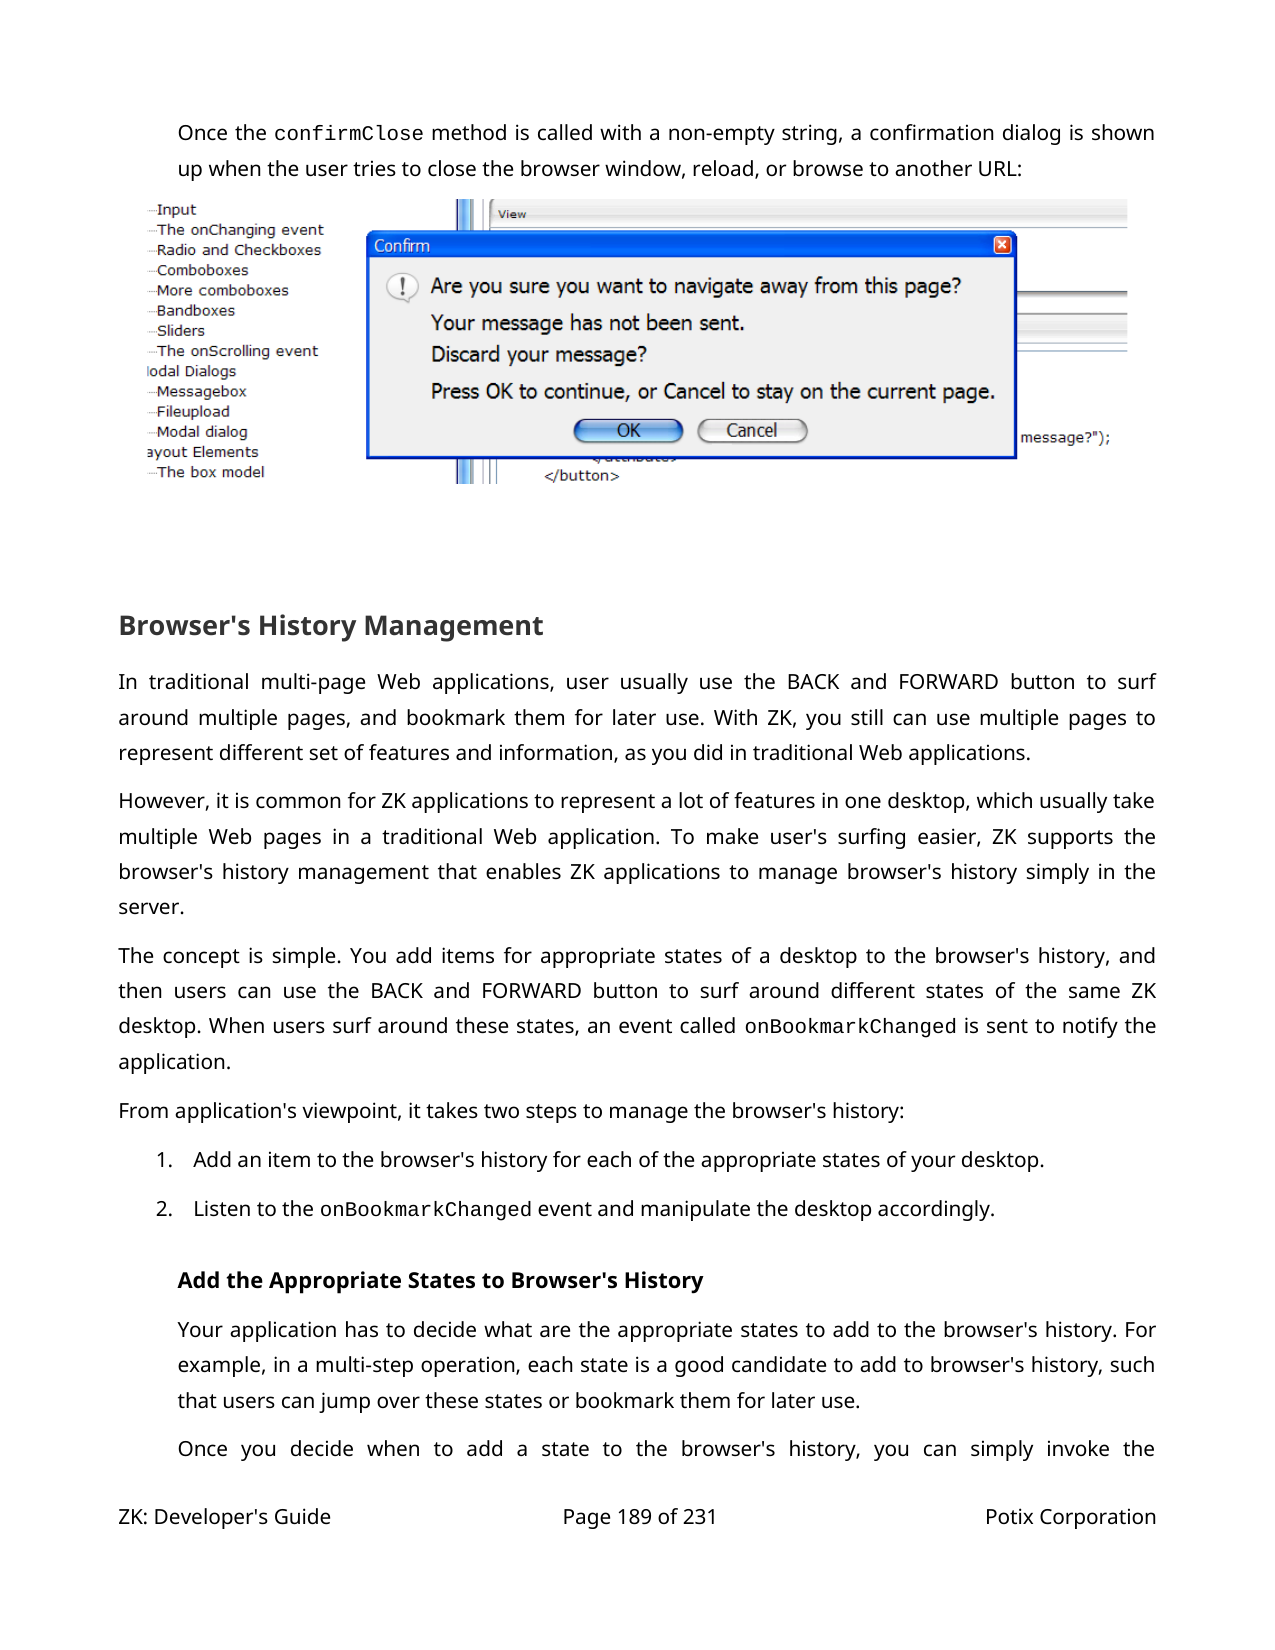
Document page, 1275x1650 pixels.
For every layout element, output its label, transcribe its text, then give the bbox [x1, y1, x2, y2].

picture [147, 199, 1128, 484]
text However, it is common for ZK applications to represent a lot of features in one desktop, which usually take multiple Web pages in a traditional Web application. To make user's surfing easier, ZK supports the browser's history management that enables ZK applications to manage browser's history simply in the server. [118, 787, 1157, 921]
text Your application has to decide what are the appropriate states to add to the browser's history. For example, in a multi-step operation, each state is a good candidate to add to browser's history, such that users can jump over these states or bookmark them for later use. [177, 1315, 1157, 1414]
subtitle Browser's History Management [118, 607, 1157, 644]
list Listen to the onBookmarkChanged event and manipulate the desktop accordingly. [156, 1194, 1157, 1222]
text Once the confirmClose method is called with a non-empty string, a confirmation dialog is shown up when the user tries to close the browser window, reload, or browse to another URL: [177, 118, 1157, 182]
subtitle Add the Appropriate States to Browser's History [177, 1265, 1157, 1295]
text In traditional multi-page Web applications, user usually use the BACK and FORWARD button to surf around multiple pages, and bookmark them for later use. With ZK, you still can use multiple pages to represent different set of features and information, as you did in traditional Web applications. [118, 667, 1157, 766]
text Once you decide when to add a state to the browser's history, you can simply invoke the [177, 1434, 1157, 1463]
list Add an item to the browser's history for each of the appropriate states of your desktop. [156, 1145, 1157, 1173]
text The concept is simple. You add items for appropriate states of a desktop to the browser's history, and then users can use the BACK and FORWARD button to surf around different states of the same ZK desktop. When users surf around these states, an event called onBookmarkChanged is sent to notify the application. [118, 941, 1157, 1075]
text From application's viewpoint, it takes two steps to manage the browser's history: [118, 1096, 1157, 1124]
